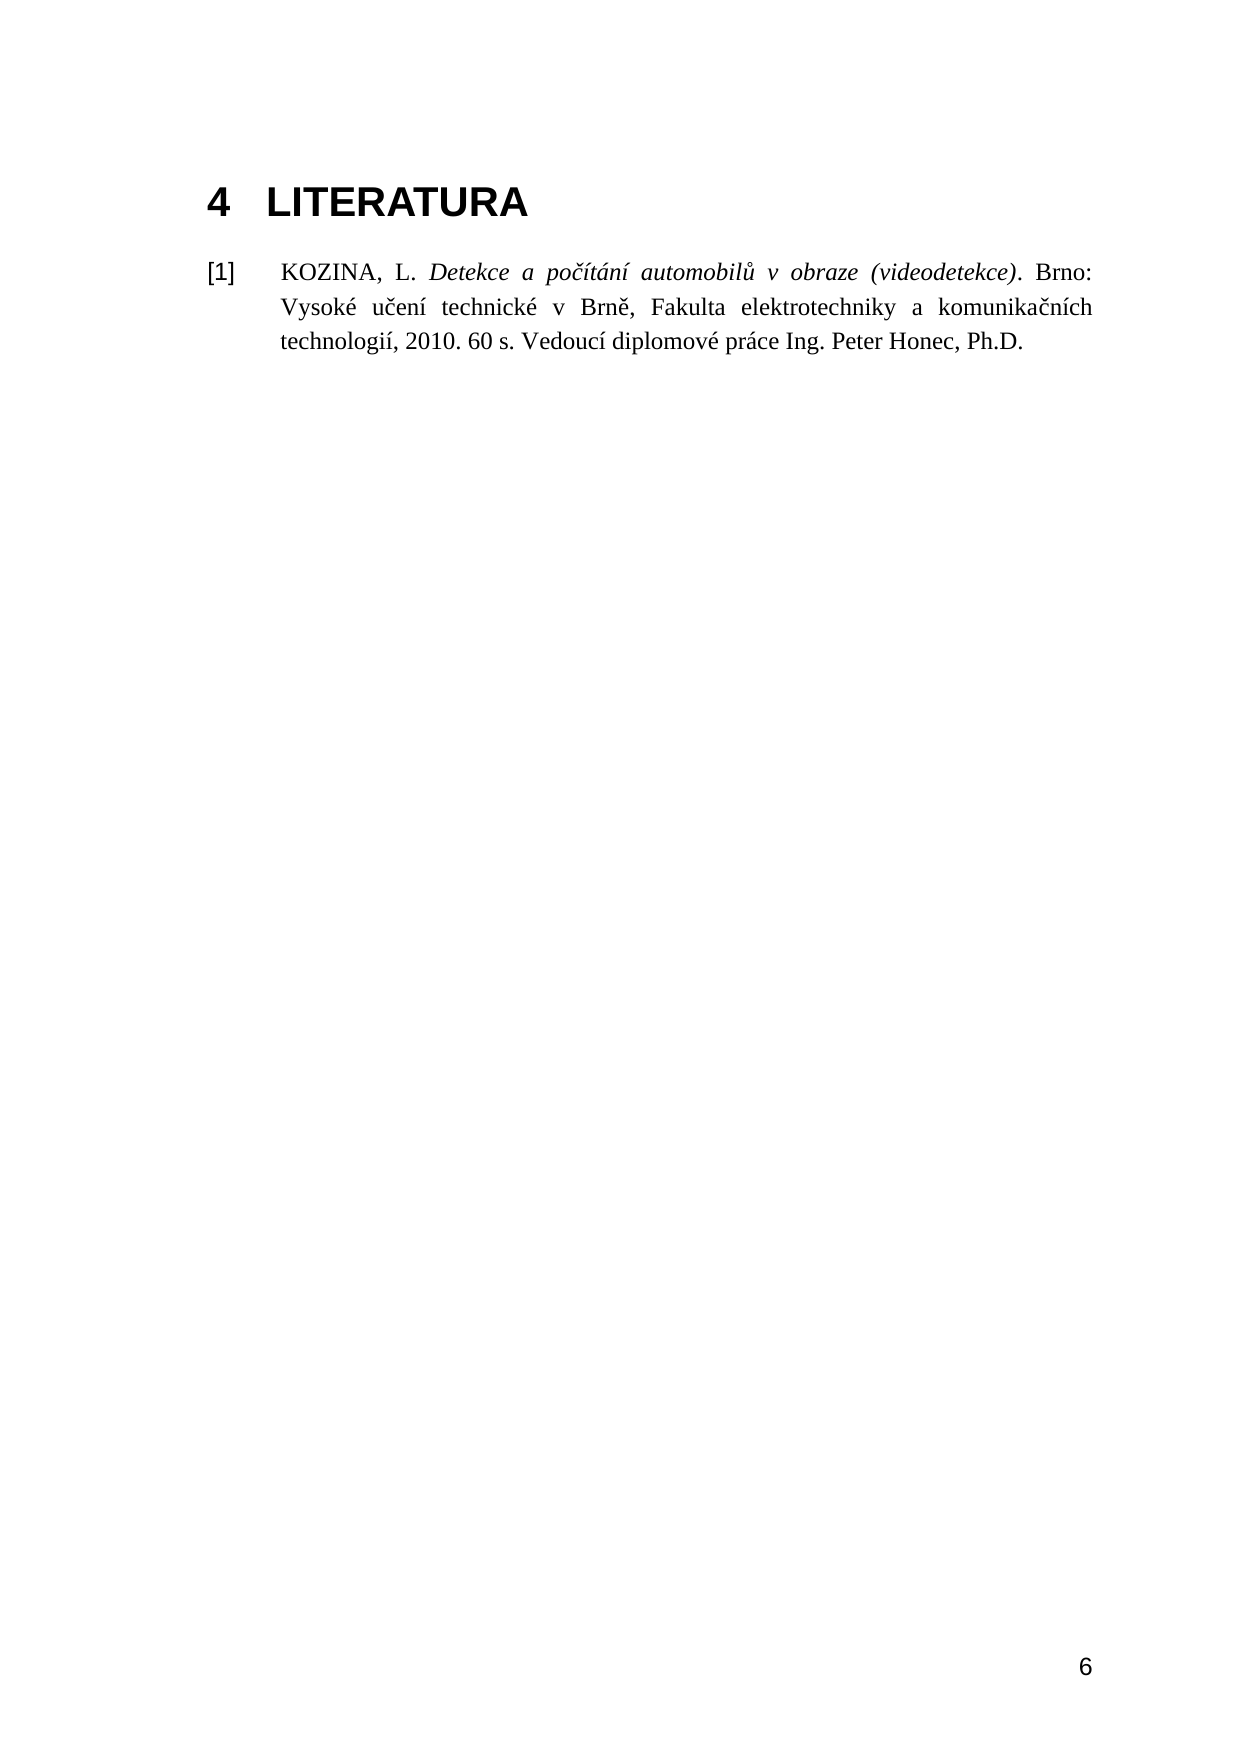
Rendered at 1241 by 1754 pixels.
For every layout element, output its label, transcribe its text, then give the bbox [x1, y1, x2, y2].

text [1] KOZINA, L. Detekce a počítání automobilů v obraze (videodetekce). Brno: Vysoké učení technické v Brně, Fakulta elektrotechniky a komunikačních technologií, 2010. 60 s. Vedoucí diplomové práce Ing. Peter Honec, Ph.D. [207, 257, 1092, 355]
subtitle Literatura [207, 177, 1092, 225]
